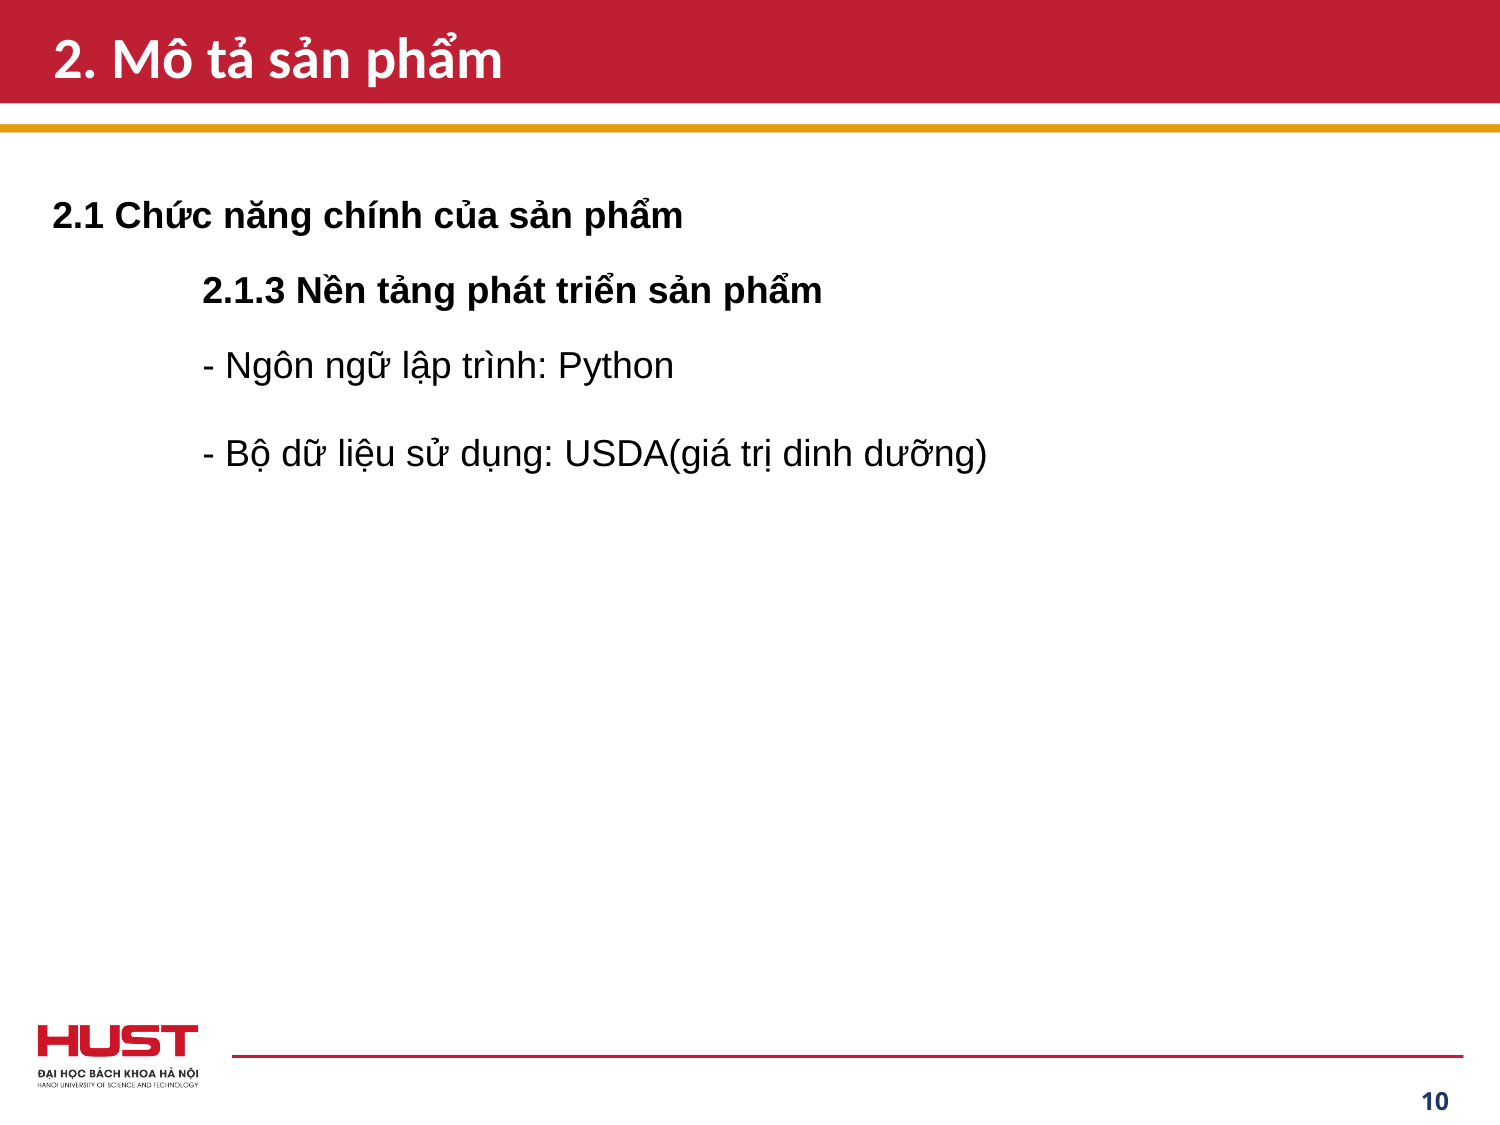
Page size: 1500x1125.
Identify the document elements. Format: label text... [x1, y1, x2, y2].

picture [0, 0, 1500, 1125]
title 2. Mô tả sản phẩm [38, 12, 1462, 87]
text_box 2.1.3 Nền tảng phát triển sản phẩm [37, 262, 1463, 338]
text_box 2.1 Chức năng chính của sản phẩm [37, 187, 1463, 262]
text_box - Ngôn ngữ lập trình: Python - Bộ dữ liệu sử dụng: USDA(giá trị dinh dưỡng) [187, 338, 1351, 1013]
